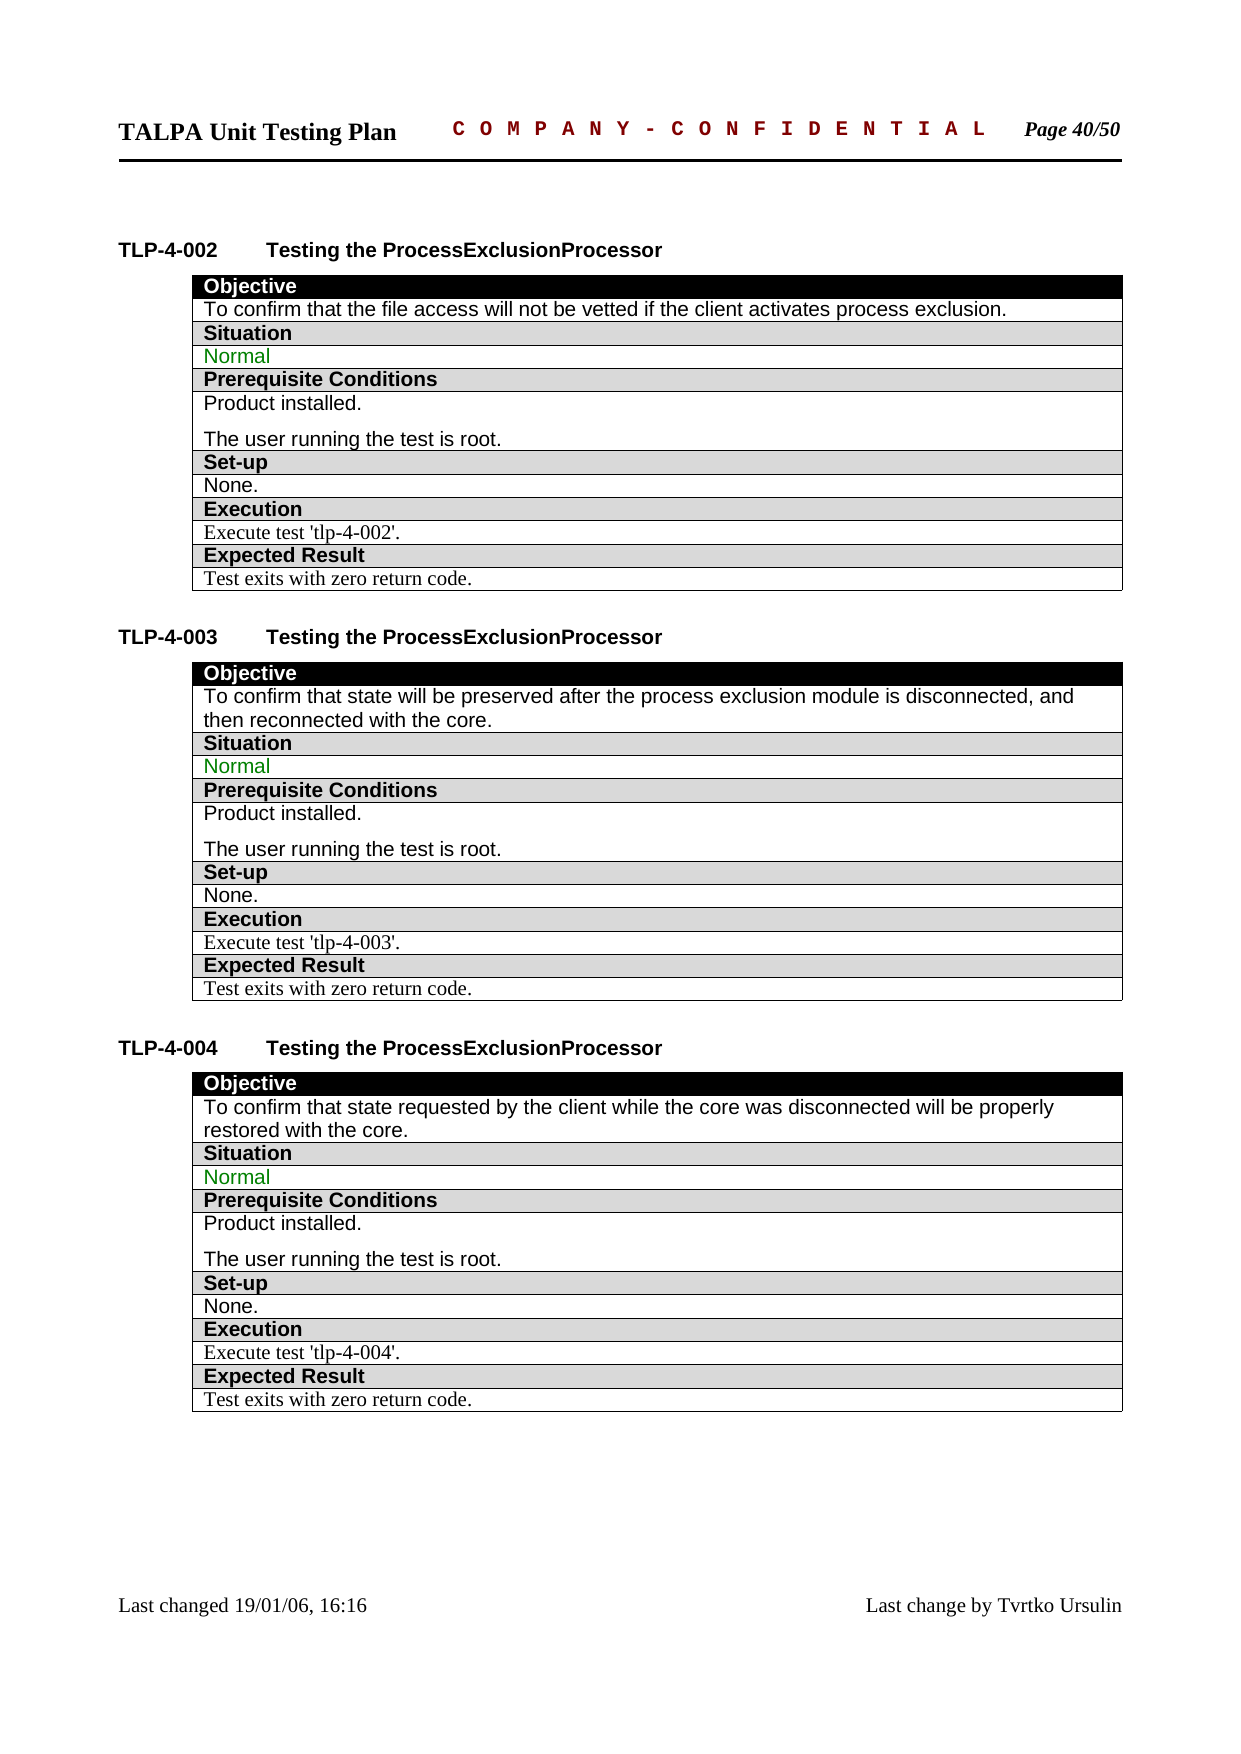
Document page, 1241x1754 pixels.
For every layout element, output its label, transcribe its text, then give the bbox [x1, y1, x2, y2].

table_cell Set-up [193, 451, 1122, 474]
table_cell Test exits with zero return code. [193, 568, 1122, 590]
table_cell Product installed. The user running the test is root. [193, 392, 1122, 450]
table_cell Product installed. The user running the test is root. [193, 803, 1122, 861]
table_cell Execution [193, 1319, 1122, 1341]
table_cell Expected Result [193, 955, 1122, 977]
table_cell Set-up [193, 1272, 1122, 1294]
table_cell Test exits with zero return code. [193, 1389, 1122, 1411]
table_cell To confirm that state requested by the client while the core was disconnected will be properly restored with the core. [193, 1096, 1122, 1142]
table_cell Prerequisite Conditions [193, 1190, 1122, 1212]
table_cell To confirm that state will be preserved after the process exclusion module is disconnected, and then reconnected with the core. [193, 686, 1122, 732]
table_cell Execute test 'tlp-4-003'. [193, 932, 1122, 954]
table_cell Execute test 'tlp-4-002'. [193, 521, 1122, 544]
table_cell Product installed. The user running the test is root. [193, 1213, 1122, 1271]
table_cell Normal [193, 346, 1122, 368]
table_cell Prerequisite Conditions [193, 369, 1122, 391]
table_cell Prerequisite Conditions [193, 779, 1122, 802]
table_cell Execution [193, 908, 1122, 931]
table_cell Normal [193, 1166, 1122, 1189]
table_cell None. [193, 475, 1122, 497]
table_cell Situation [193, 322, 1122, 345]
table_cell None. [193, 1295, 1122, 1318]
table_cell Normal [193, 756, 1122, 778]
table_cell Expected Result [193, 545, 1122, 567]
table_header Objective [193, 276, 1122, 298]
table_cell Test exits with zero return code. [193, 978, 1122, 1000]
table_header Objective [193, 1073, 1122, 1095]
table_cell Execution [193, 498, 1122, 520]
table_cell Situation [193, 733, 1122, 755]
text TLP-4-002 Testing the ProcessExclusionProcessor [118, 239, 1122, 262]
table_header Objective [193, 663, 1122, 685]
table_cell None. [193, 885, 1122, 907]
table_cell To confirm that the file access will not be vetted if the client activates process exclusion. [193, 299, 1122, 321]
table_cell Execute test 'tlp-4-004'. [193, 1342, 1122, 1364]
table_cell Expected Result [193, 1365, 1122, 1388]
table_cell Set-up [193, 862, 1122, 884]
table_cell Situation [193, 1143, 1122, 1165]
text TLP-4-004 Testing the ProcessExclusionProcessor [118, 1036, 1122, 1059]
text TLP-4-003 Testing the ProcessExclusionProcessor [118, 626, 1122, 649]
